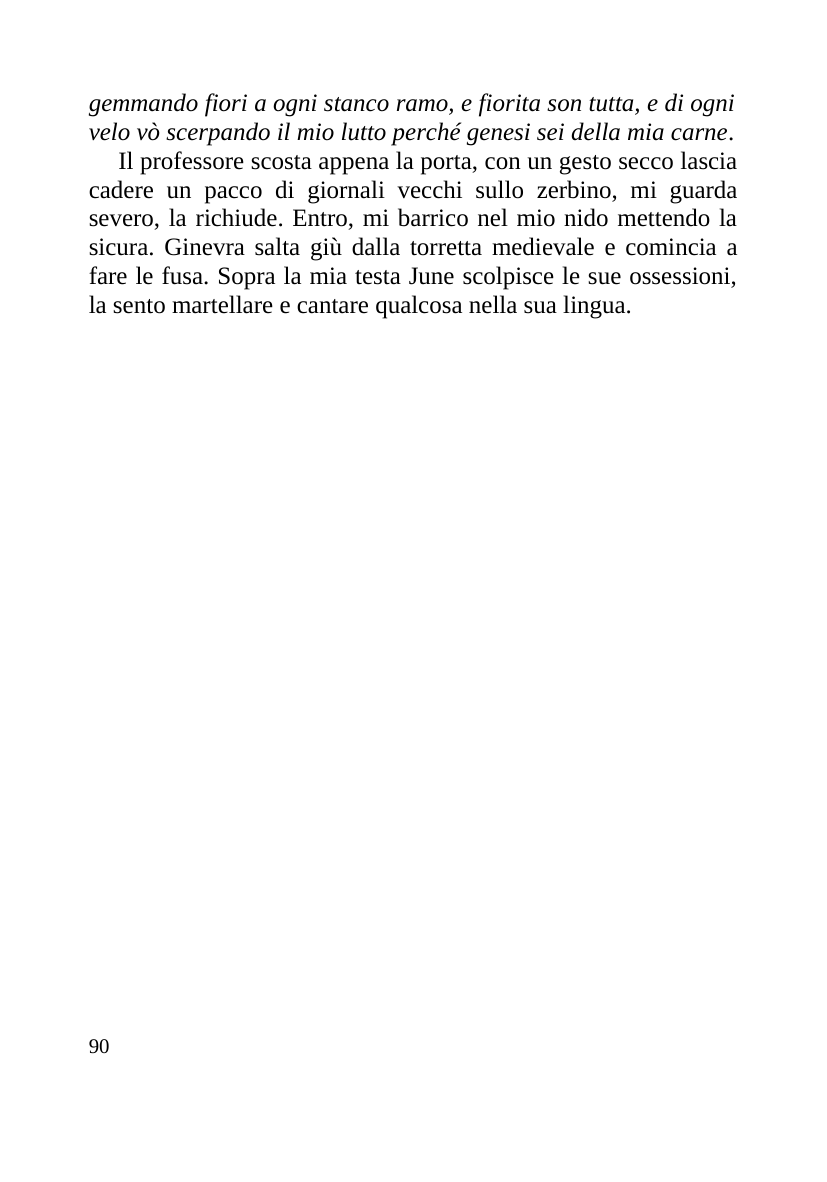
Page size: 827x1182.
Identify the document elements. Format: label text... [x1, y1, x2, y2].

text gemmando fiori a ogni stanco ramo, e fiorita son tutta, e di ogni velo vò scerpando il mio lutto perché genesi sei della mia carne. [88, 88, 738, 146]
text Il professore scosta appena la porta, con un gesto secco lascia cadere un pacco di giornali vecchi sullo zerbino, mi guarda severo, la richiude. Entro, mi barrico nel mio nido mettendo la sicura. Ginevra salta giù dalla torretta medievale e comincia a fare le fusa. Sopra la mia testa June scolpisce le sue ossessioni, la sento martellare e cantare qualcosa nella sua lingua. [88, 146, 738, 318]
